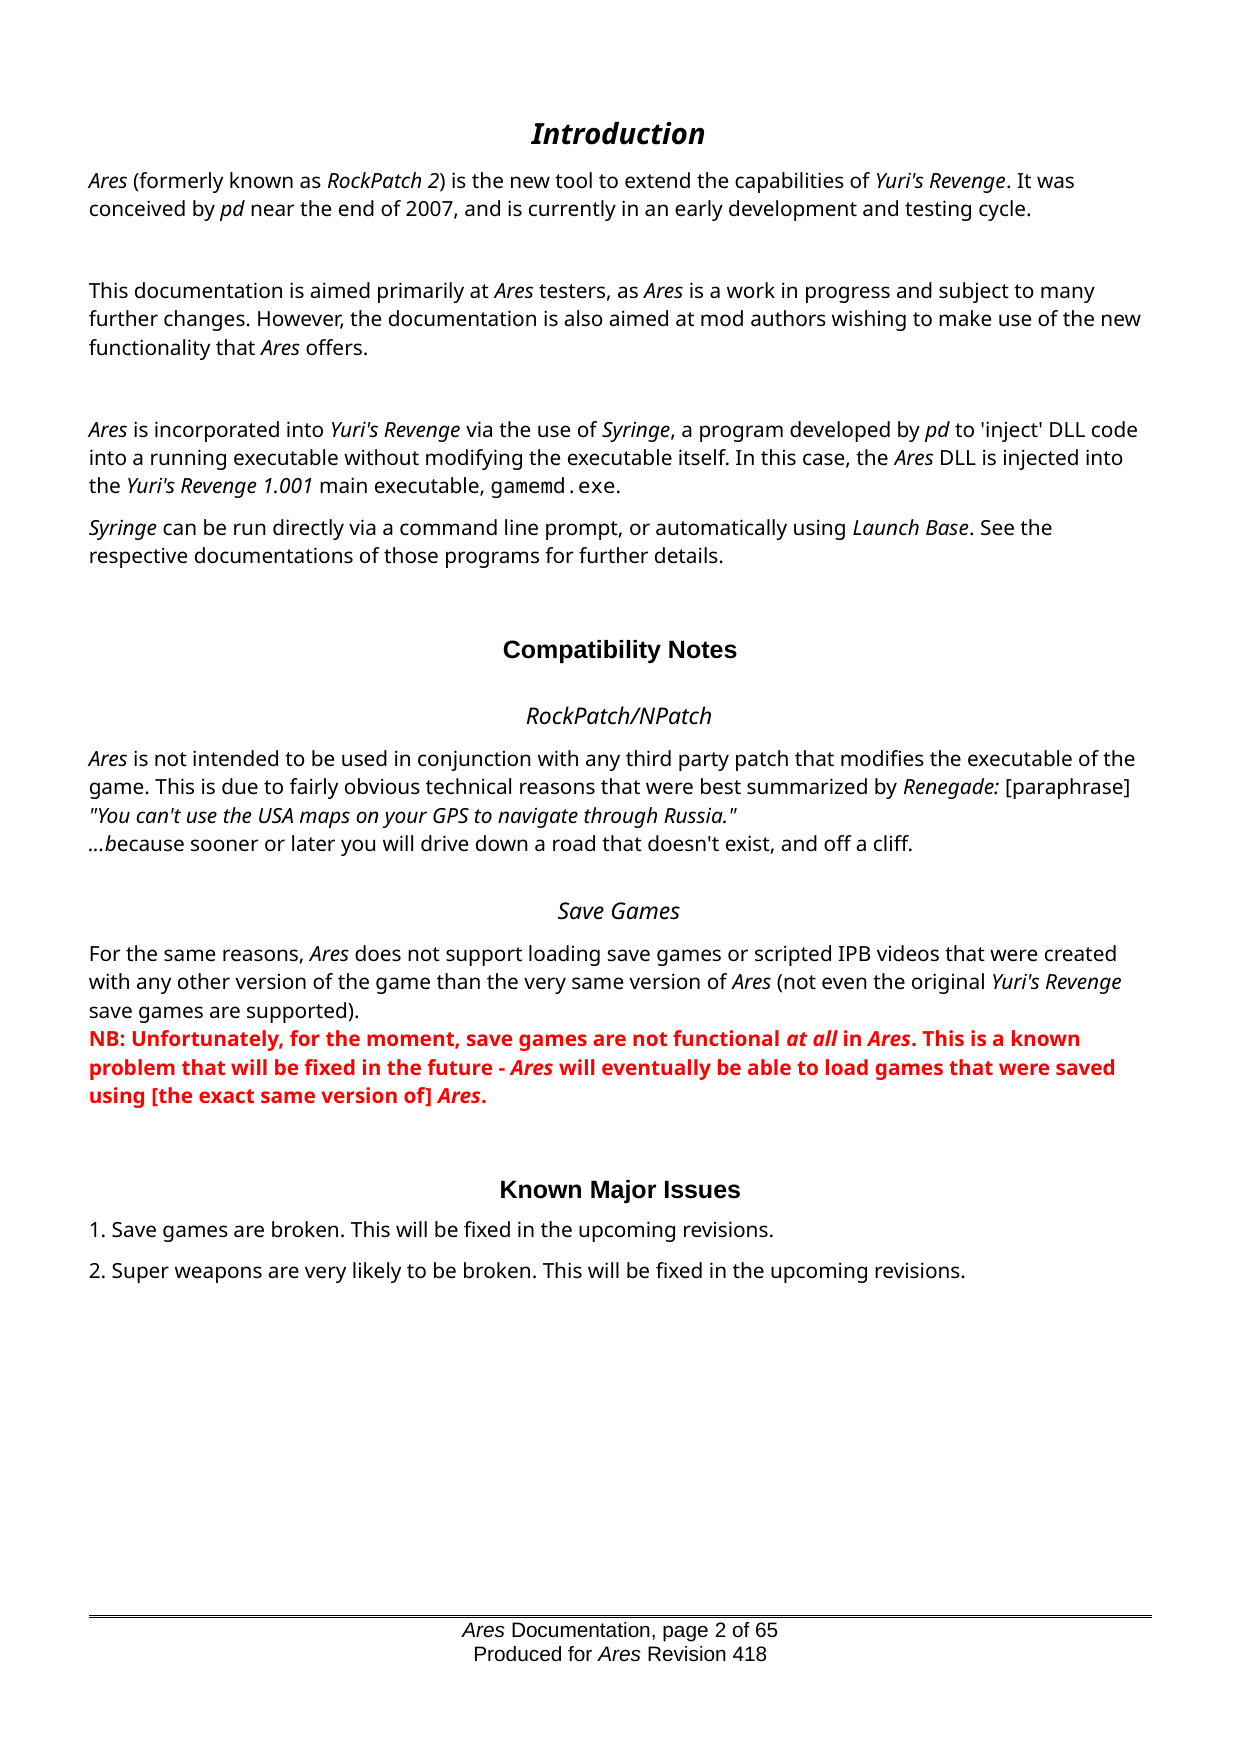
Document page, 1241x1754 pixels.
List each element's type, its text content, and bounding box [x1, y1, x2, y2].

text For the same reasons, Ares does not support loading save games or scripted IPB videos that were created with any other version of the game than the very same version of Ares (not even the original Yuri's Revenge save games are supported). NB: Unfortunately, for the moment, save games are not functional at all in Ares. This is a known problem that will be fixed in the future - Ares will eventually be able to load games that were saved using [the exact same version of] Ares. [88, 939, 1152, 1109]
list Super weapons are very likely to be broken. This will be fixed in the upcoming revisions. [88, 1256, 1152, 1285]
text This documentation is aimed primarily at Ares testers, as Ares is a work in progress and subject to many further changes. However, the documentation is also aimed at mod authors wishing to make use of the new functionality that Ares offers. [88, 276, 1152, 361]
subtitle Introduction [88, 113, 1152, 153]
text Ares (formerly known as RockPatch 2) is the new tool to extend the capabilities of Yuri's Revenge. It was conceived by pd near the end of 2007, and is currently in an early development and testing cycle. [88, 166, 1152, 223]
subtitle Compatibility Notes [88, 635, 1152, 663]
subtitle RockPatch/NPatch [88, 700, 1152, 731]
subtitle Save Games [88, 895, 1152, 926]
text Ares is incorporated into Yuri's Revenge via the use of Syringe, a program developed by pd to 'inject' DLL code into a running executable without modifying the executable itself. In this case, the Ares DLL is injected into the Yuri's Revenge 1.001 main executable, gamemd.exe. [88, 415, 1152, 500]
subtitle Known Major Issues [88, 1175, 1152, 1203]
text Syringe can be run directly via a command line prompt, or automatically using Launch Base. See the respective documentations of those programs for further details. [88, 513, 1152, 569]
list Save games are broken. This will be fixed in the upcoming revisions. [88, 1215, 1152, 1244]
text Ares is not intended to be used in conjunction with any third party patch that modifies the executable of the game. This is due to fairly obvious technical reasons that were best summarized by Renegade: [paraphrase] "You can't use the USA maps on your GPS to navigate through Russia." ...because sooner or later you will drive down a road that doesn't exist, and off a cliff. [88, 744, 1152, 858]
